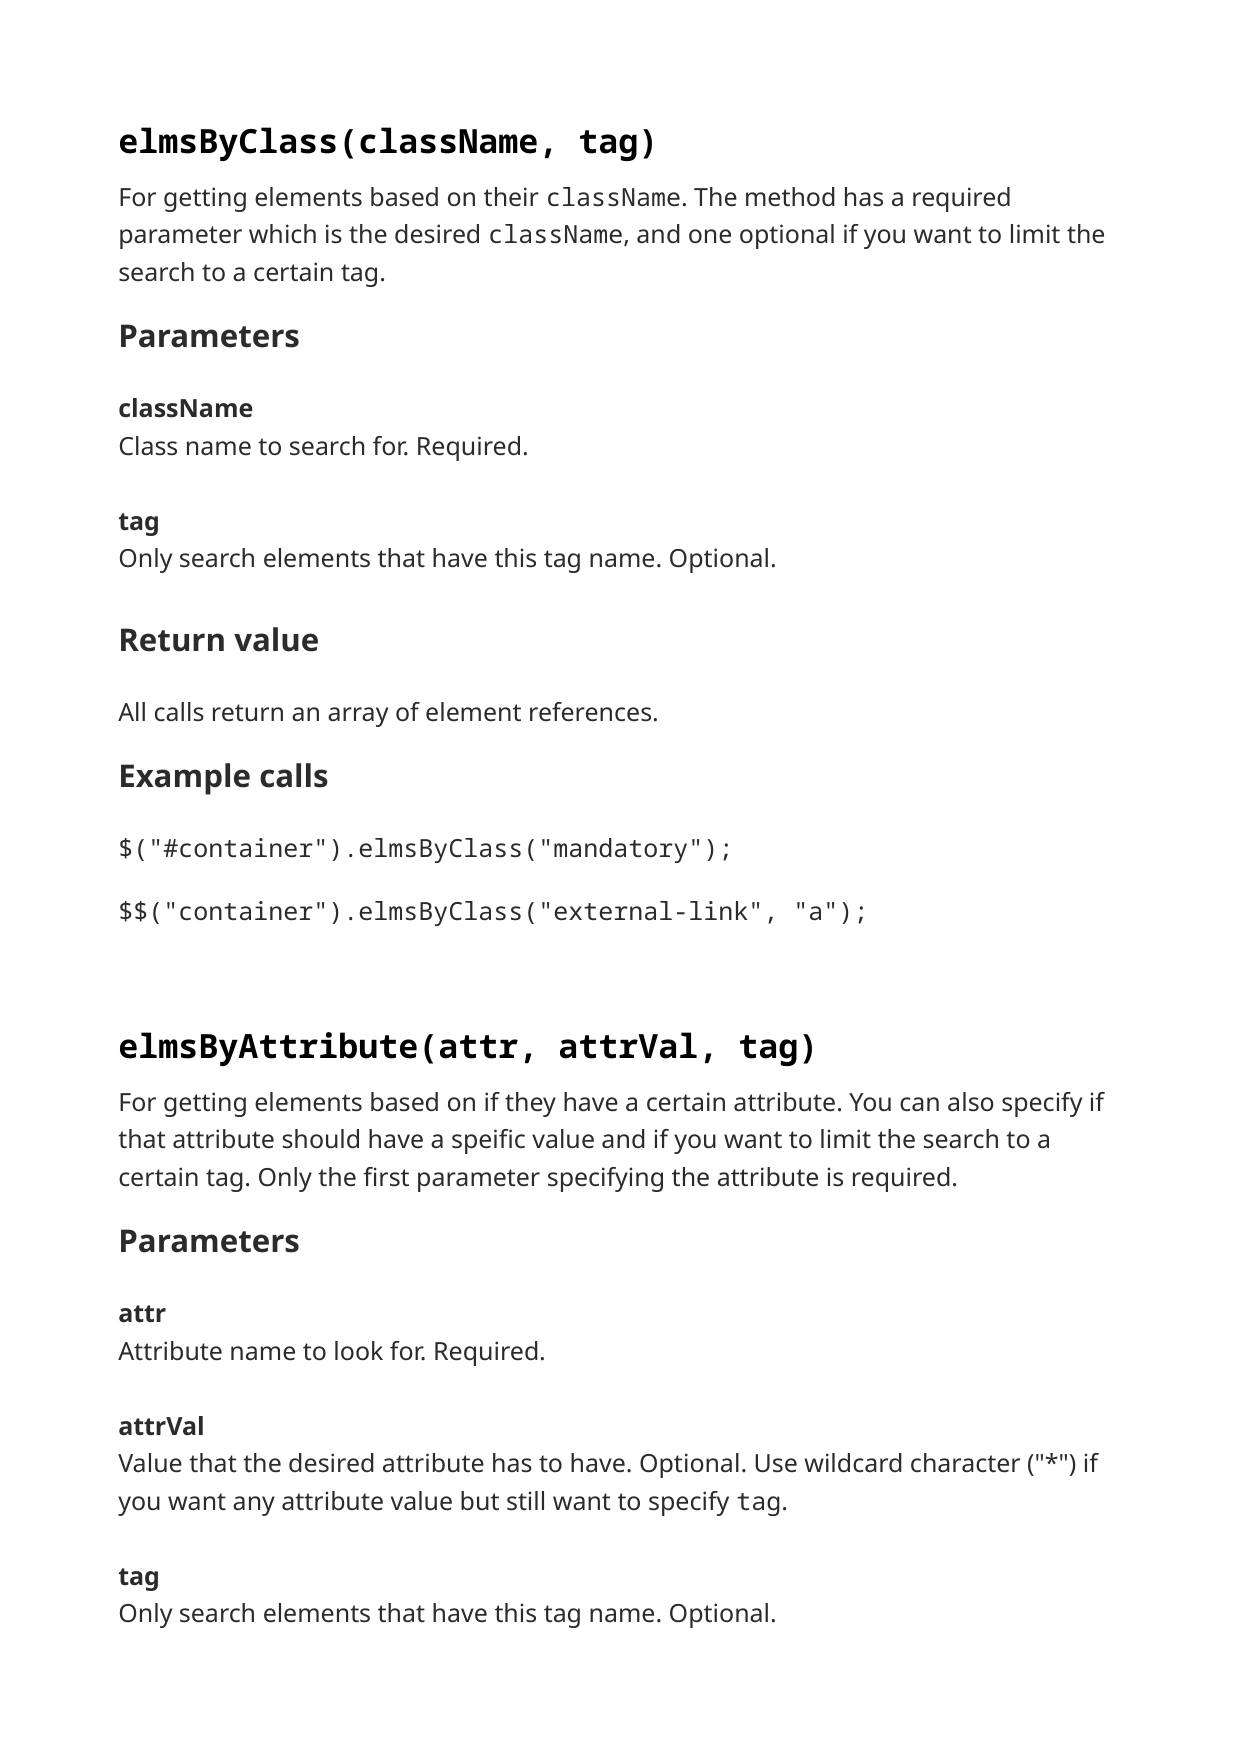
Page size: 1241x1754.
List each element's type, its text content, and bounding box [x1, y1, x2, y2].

text attrVal [118, 1367, 1122, 1442]
text Return value [118, 575, 1122, 660]
text Only search elements that have this tag name. Optional. [118, 1592, 1122, 1630]
text tag [118, 1517, 1122, 1592]
text $$("container").elmsByClass("external-link", "a"); [118, 890, 1122, 928]
text Parameters [118, 313, 1122, 356]
text Class name to search for. Required. [118, 425, 1122, 462]
text tag [118, 462, 1122, 537]
text For getting elements based on if they have a certain attribute. You can also specify if that attribute should have a speific value and if you want to limit the search to a certain tag. Only the first parameter specifying the attribute is required. [118, 1081, 1122, 1193]
text All calls return an array of element references. [118, 691, 1122, 729]
text attr [118, 1292, 1122, 1330]
subtitle elmsByClass(className, tag) [118, 118, 1122, 163]
text Parameters [118, 1218, 1122, 1261]
text Attribute name to look for. Required. [118, 1330, 1122, 1367]
subtitle elmsByAttribute(attr, attrVal, tag) [118, 978, 1122, 1068]
text className [118, 387, 1122, 425]
text Example calls [118, 754, 1122, 796]
text $("#container").elmsByClass("mandatory"); [118, 828, 1122, 865]
text Only search elements that have this tag name. Optional. [118, 537, 1122, 575]
text For getting elements based on their className. The method has a required parameter which is the desired className, and one optional if you want to limit the search to a certain tag. [118, 176, 1122, 288]
text Value that the desired attribute has to have. Optional. Use wildcard character ("*") if you want any attribute value but still want to specify tag. [118, 1442, 1122, 1517]
